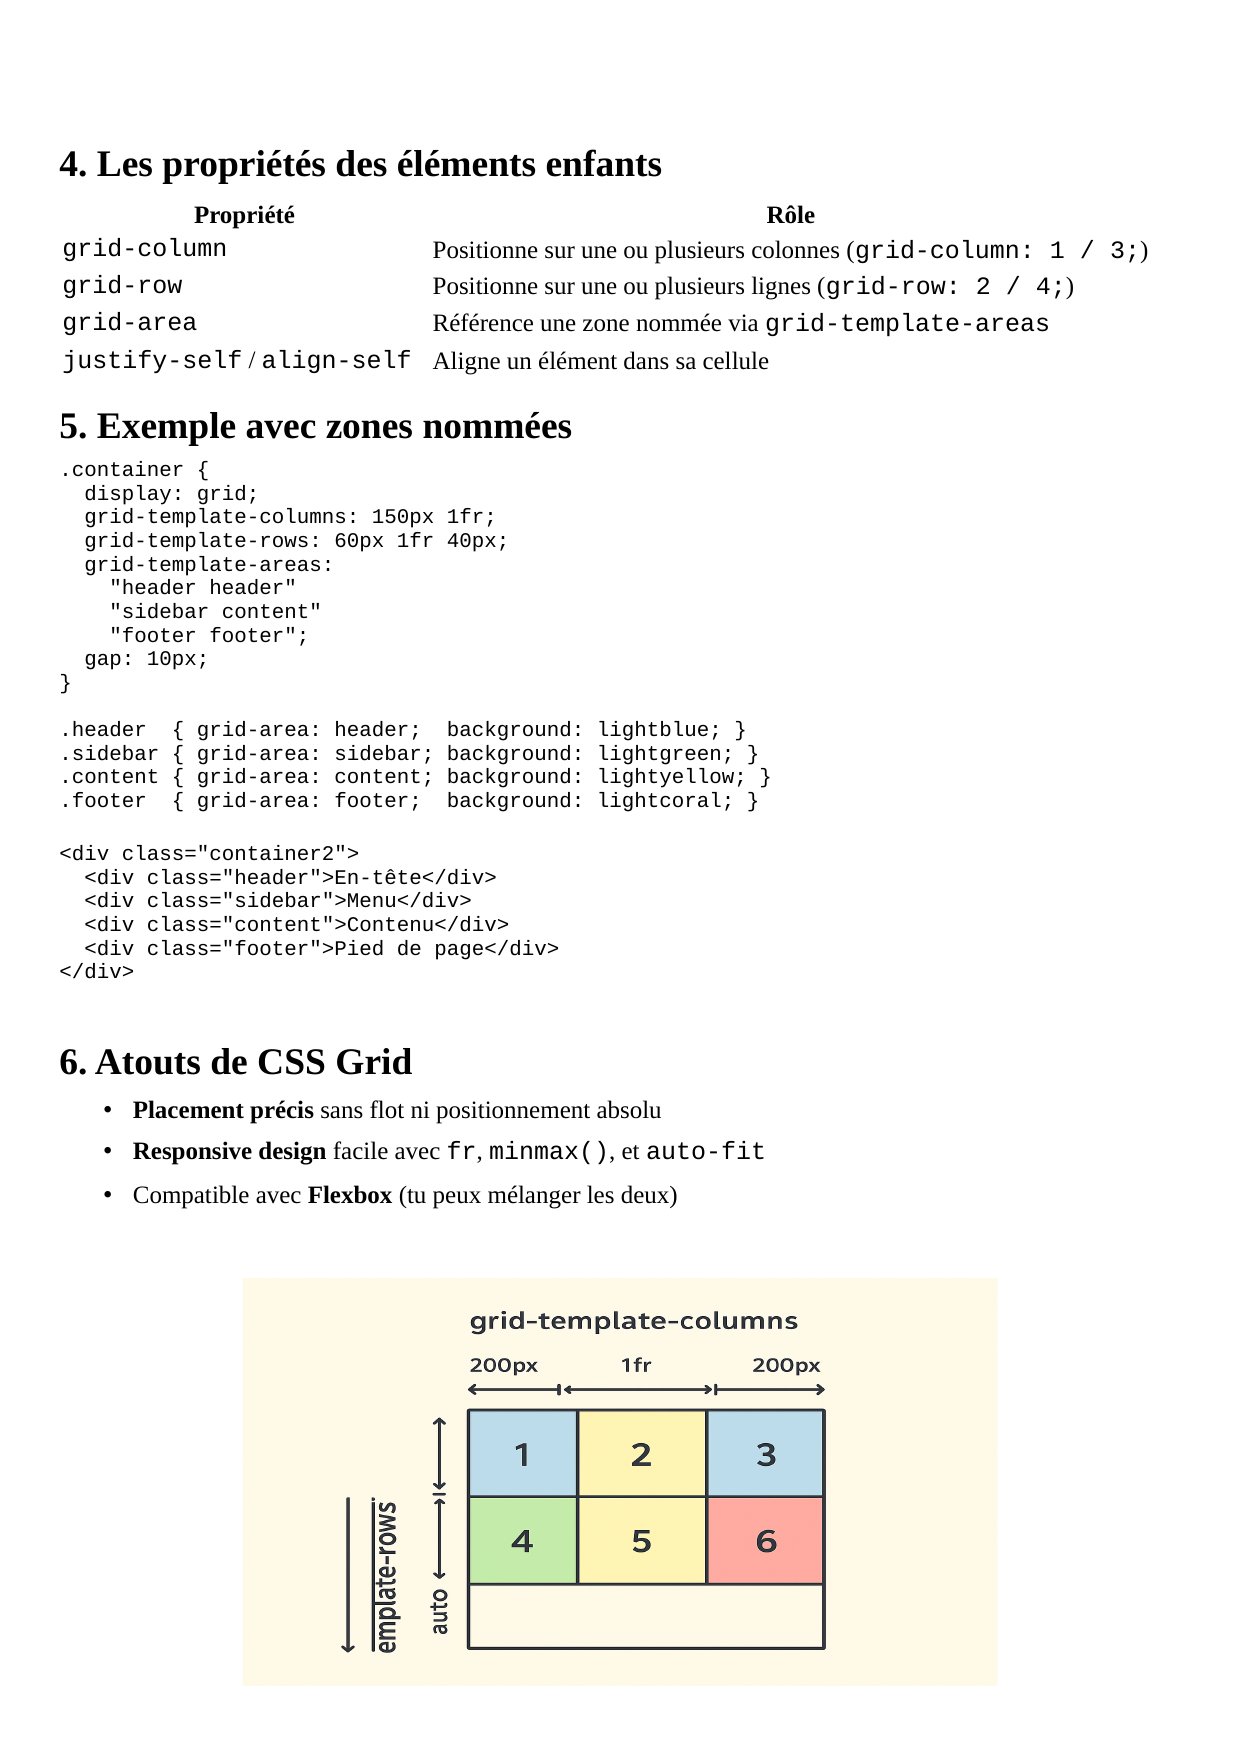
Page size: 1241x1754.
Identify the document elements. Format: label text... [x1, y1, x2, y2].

text .content { grid-area: content; background: lightyellow; } [59, 766, 1181, 790]
text "footer footer"; [59, 624, 1181, 648]
subtitle 4. Les propriétés des éléments enfants [59, 142, 1181, 185]
table_cell Référence une zone nommée via grid-template-areas [430, 305, 1152, 342]
table_header Rôle [430, 197, 1152, 232]
table_cell grid-area [59, 305, 429, 342]
text .container { [59, 459, 1181, 483]
table_cell grid-row [59, 269, 429, 305]
table_cell grid-column [59, 232, 429, 268]
text </div> [59, 961, 1181, 985]
text .footer { grid-area: footer; background: lightcoral; } [59, 790, 1181, 814]
text "sidebar content" [59, 601, 1181, 624]
table_header Propriété [59, 197, 429, 232]
text grid-template-rows: 60px 1fr 40px; [59, 530, 1181, 554]
text display: grid; [59, 483, 1181, 506]
text .sidebar { grid-area: sidebar; background: lightgreen; } [59, 743, 1181, 766]
subtitle 6. Atouts de CSS Grid [59, 1039, 1181, 1083]
list Responsive design facile avec fr, minmax(), et auto-fit [103, 1136, 1181, 1167]
text grid-template-columns: 150px 1fr; [59, 506, 1181, 530]
picture [242, 1278, 998, 1686]
text <div class="container2"> [59, 843, 1181, 867]
text <div class="footer">Pied de page</div> [59, 938, 1181, 961]
table_cell Positionne sur une ou plusieurs lignes (grid-row: 2 / 4;) [430, 269, 1152, 305]
table_cell justify-self / align-self [59, 342, 429, 378]
text <div class="header">En-tête</div> [59, 867, 1181, 891]
text } [59, 672, 1181, 696]
text grid-template-areas: [59, 554, 1181, 577]
subtitle 5. Exemple avec zones nommées [59, 403, 1181, 447]
text "header header" [59, 577, 1181, 601]
text <div class="sidebar">Menu</div> [59, 891, 1181, 914]
text gap: 10px; [59, 648, 1181, 672]
table_cell Aligne un élément dans sa cellule [430, 342, 1152, 378]
text .header { grid-area: header; background: lightblue; } [59, 719, 1181, 743]
table_cell Positionne sur une ou plusieurs colonnes (grid-column: 1 / 3;) [430, 232, 1152, 268]
list Placement précis sans flot ni positionnement absolu [103, 1095, 1181, 1124]
text <div class="content">Contenu</div> [59, 914, 1181, 938]
list Compatible avec Flexbox (tu peux mélanger les deux) [103, 1180, 1181, 1208]
